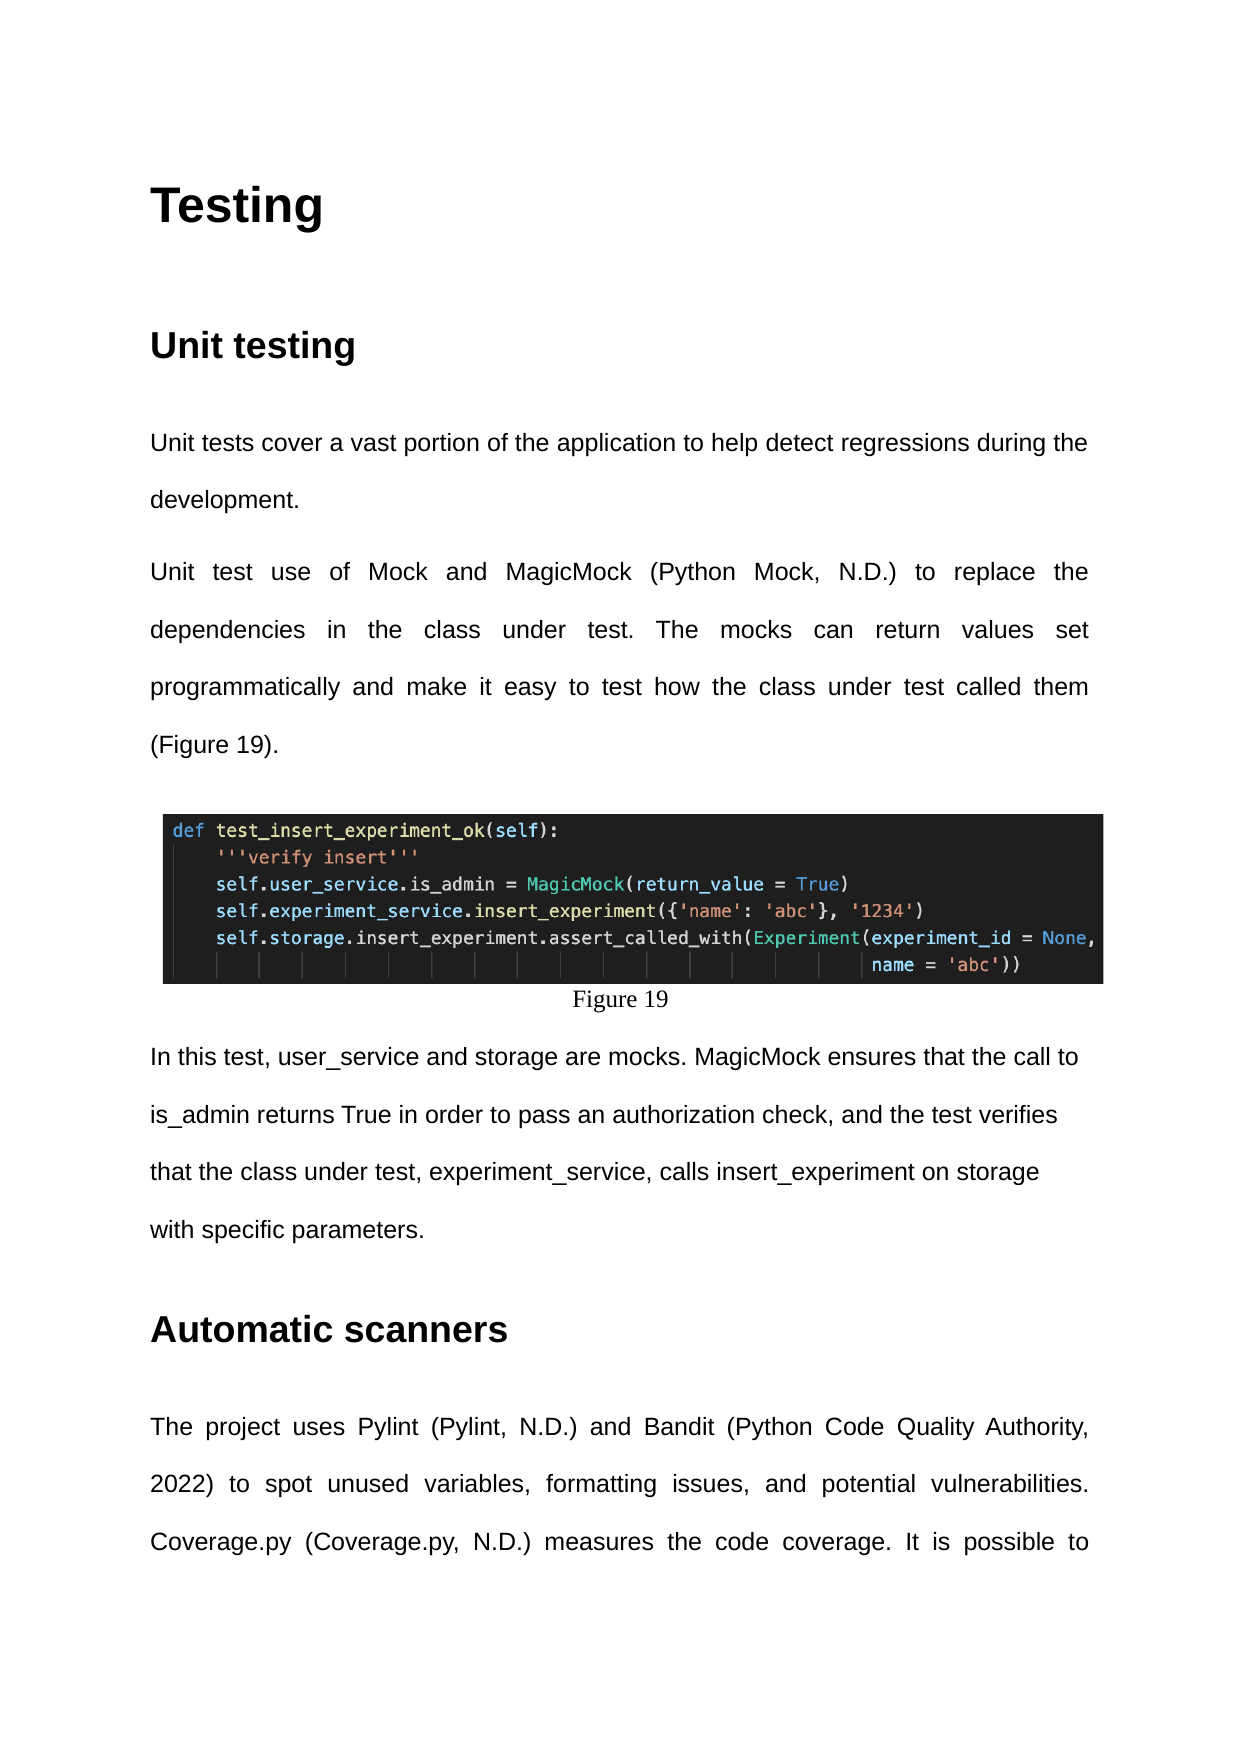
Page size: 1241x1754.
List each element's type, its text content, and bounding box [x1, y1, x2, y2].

text Unit tests cover a vast portion of the application to help detect regressions during the development. [150, 428, 1091, 514]
subtitle Automatic scanners [150, 1308, 1091, 1351]
text The project uses Pylint (Pylint, N.D.) and Bandit (Python Code Quality Authority, 2022) to spot unused variables, formatting issues, and potential vulnerabilities. Coverage.py (Coverage.py, N.D.) measures the code coverage. It is possible to [150, 1412, 1091, 1556]
picture [162, 814, 1104, 984]
subtitle Unit testing [150, 323, 1091, 367]
subtitle Testing [150, 175, 1091, 232]
text [209, 802, 1031, 814]
text Figure 19 [209, 984, 1031, 1013]
text In this test, user_service and storage are mocks. MagicMock ensures that the call to is_admin returns True in order to pass an authorization check, and the test verifies that the class under test, experiment_service, calls insert_experiment on storage with specific parameters. [150, 1042, 1091, 1243]
text Unit test use of Mock and MagicMock (Python Mock, N.D.) to replace the dependencies in the class under test. The mocks can return values set programmatically and make it easy to test how the class under test called them (Figure 19). [150, 557, 1091, 759]
